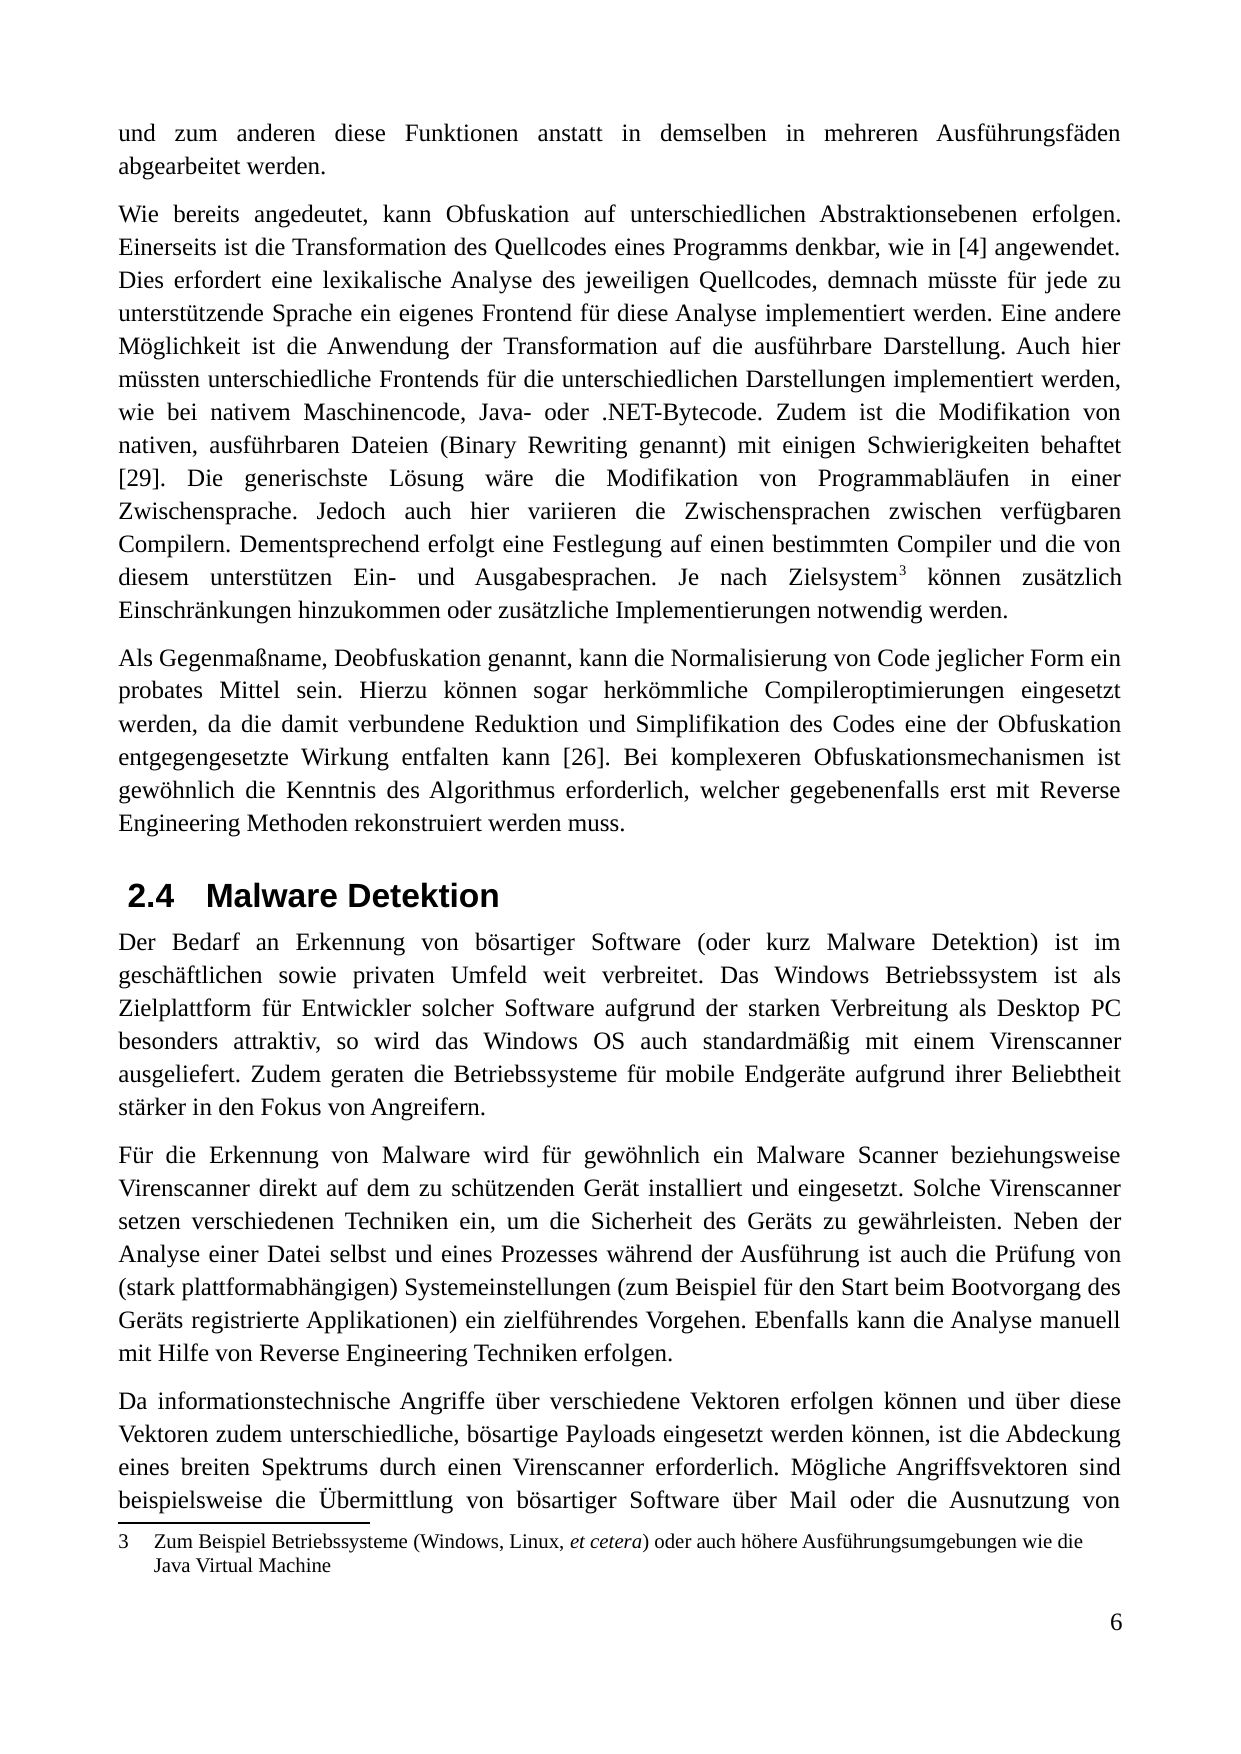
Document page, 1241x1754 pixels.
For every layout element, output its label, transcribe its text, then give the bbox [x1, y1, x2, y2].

text und zum anderen diese Funktionen anstatt in demselben in mehreren Ausführungsfäden abgearbeitet werden. [118, 118, 1122, 180]
text Als Gegenmaßname, Deobfuskation genannt, kann die Normalisierung von Code jeglicher Form ein probates Mittel sein. Hierzu können sogar herkömmliche Compileroptimierungen eingesetzt werden, da die damit verbundene Reduktion und Simplifikation des Codes eine der Obfuskation entgegengesetzte Wirkung entfalten kann [26]. Bei komplexeren Obfuskationsmechanismen ist gewöhnlich die Kenntnis des Algorithmus erforderlich, welcher gegebenenfalls erst mit Reverse Engineering Methoden rekonstruiert werden muss. [118, 643, 1122, 836]
text Für die Erkennung von Malware wird für gewöhnlich ein Malware Scanner beziehungsweise Virenscanner direkt auf dem zu schützenden Gerät installiert und eingesetzt. Solche Virenscanner setzen verschiedenen Techniken ein, um die Sicherheit des Geräts zu gewährleisten. Neben der Analyse einer Datei selbst und eines Prozesses während der Ausführung ist auch die Prüfung von (stark plattformabhängigen) Systemeinstellungen (zum Beispiel für den Start beim Bootvorgang des Geräts registrierte Applikationen) ein zielführendes Vorgehen. Ebenfalls kann die Analyse manuell mit Hilfe von Reverse Engineering Techniken erfolgen. [118, 1140, 1122, 1367]
text Wie bereits angedeutet, kann Obfuskation auf unterschiedlichen Abstraktionsebenen erfolgen. Einerseits ist die Transformation des Quellcodes eines Programms denkbar, wie in [4] angewendet. Dies erfordert eine lexikalische Analyse des jeweiligen Quellcodes, demnach müsste für jede zu unterstützende Sprache ein eigenes Frontend für diese Analyse implementiert werden. Eine andere Möglichkeit ist die Anwendung der Transformation auf die ausführbare Darstellung. Auch hier müssten unterschiedliche Frontends für die unterschiedlichen Darstellungen implementiert werden, wie bei nativem Maschinencode, Java- oder .NET-Bytecode. Zudem ist die Modifikation von nativen, ausführbaren Dateien (Binary Rewriting genannt) mit einigen Schwierigkeiten behaftet [29]. Die generischste Lösung wäre die Modifikation von Programmabläufen in einer Zwischensprache. Jedoch auch hier variieren die Zwischensprachen zwischen verfügbaren Compilern. Dementsprechend erfolgt eine Festlegung auf einen bestimmten Compiler und die von diesem unterstützen Ein- und Ausgabesprachen. Je nach Zielsystem können zusätzlich Einschränkungen hinzukommen oder zusätzliche Implementierungen notwendig werden. [118, 199, 1122, 624]
text Zum Beispiel Betriebssysteme (Windows, Linux, et cetera) oder auch höhere Ausführungsumgebungen wie die Java Virtual Machine [118, 1529, 1122, 1577]
text Da informationstechnische Angriffe über verschiedene Vektoren erfolgen können und über diese Vektoren zudem unterschiedliche, bösartige Payloads eingesetzt werden können, ist die Abdeckung eines breiten Spektrums durch einen Virenscanner erforderlich. Mögliche Angriffsvektoren sind beispielsweise die Übermittlung von bösartiger Software über Mail oder die Ausnutzung von [118, 1386, 1122, 1513]
text Der Bedarf an Erkennung von bösartiger Software (oder kurz Malware Detektion) ist im geschäftlichen sowie privaten Umfeld weit verbreitet. Das Windows Betriebssystem ist als Zielplattform für Entwickler solcher Software aufgrund der starken Verbreitung als Desktop PC besonders attraktiv, so wird das Windows OS auch standardmäßig mit einem Virenscanner ausgeliefert. Zudem geraten die Betriebssysteme für mobile Endgeräte aufgrund ihrer Beliebtheit stärker in den Fokus von Angreifern. [118, 927, 1122, 1121]
subtitle Malware Detektion [118, 876, 1122, 915]
